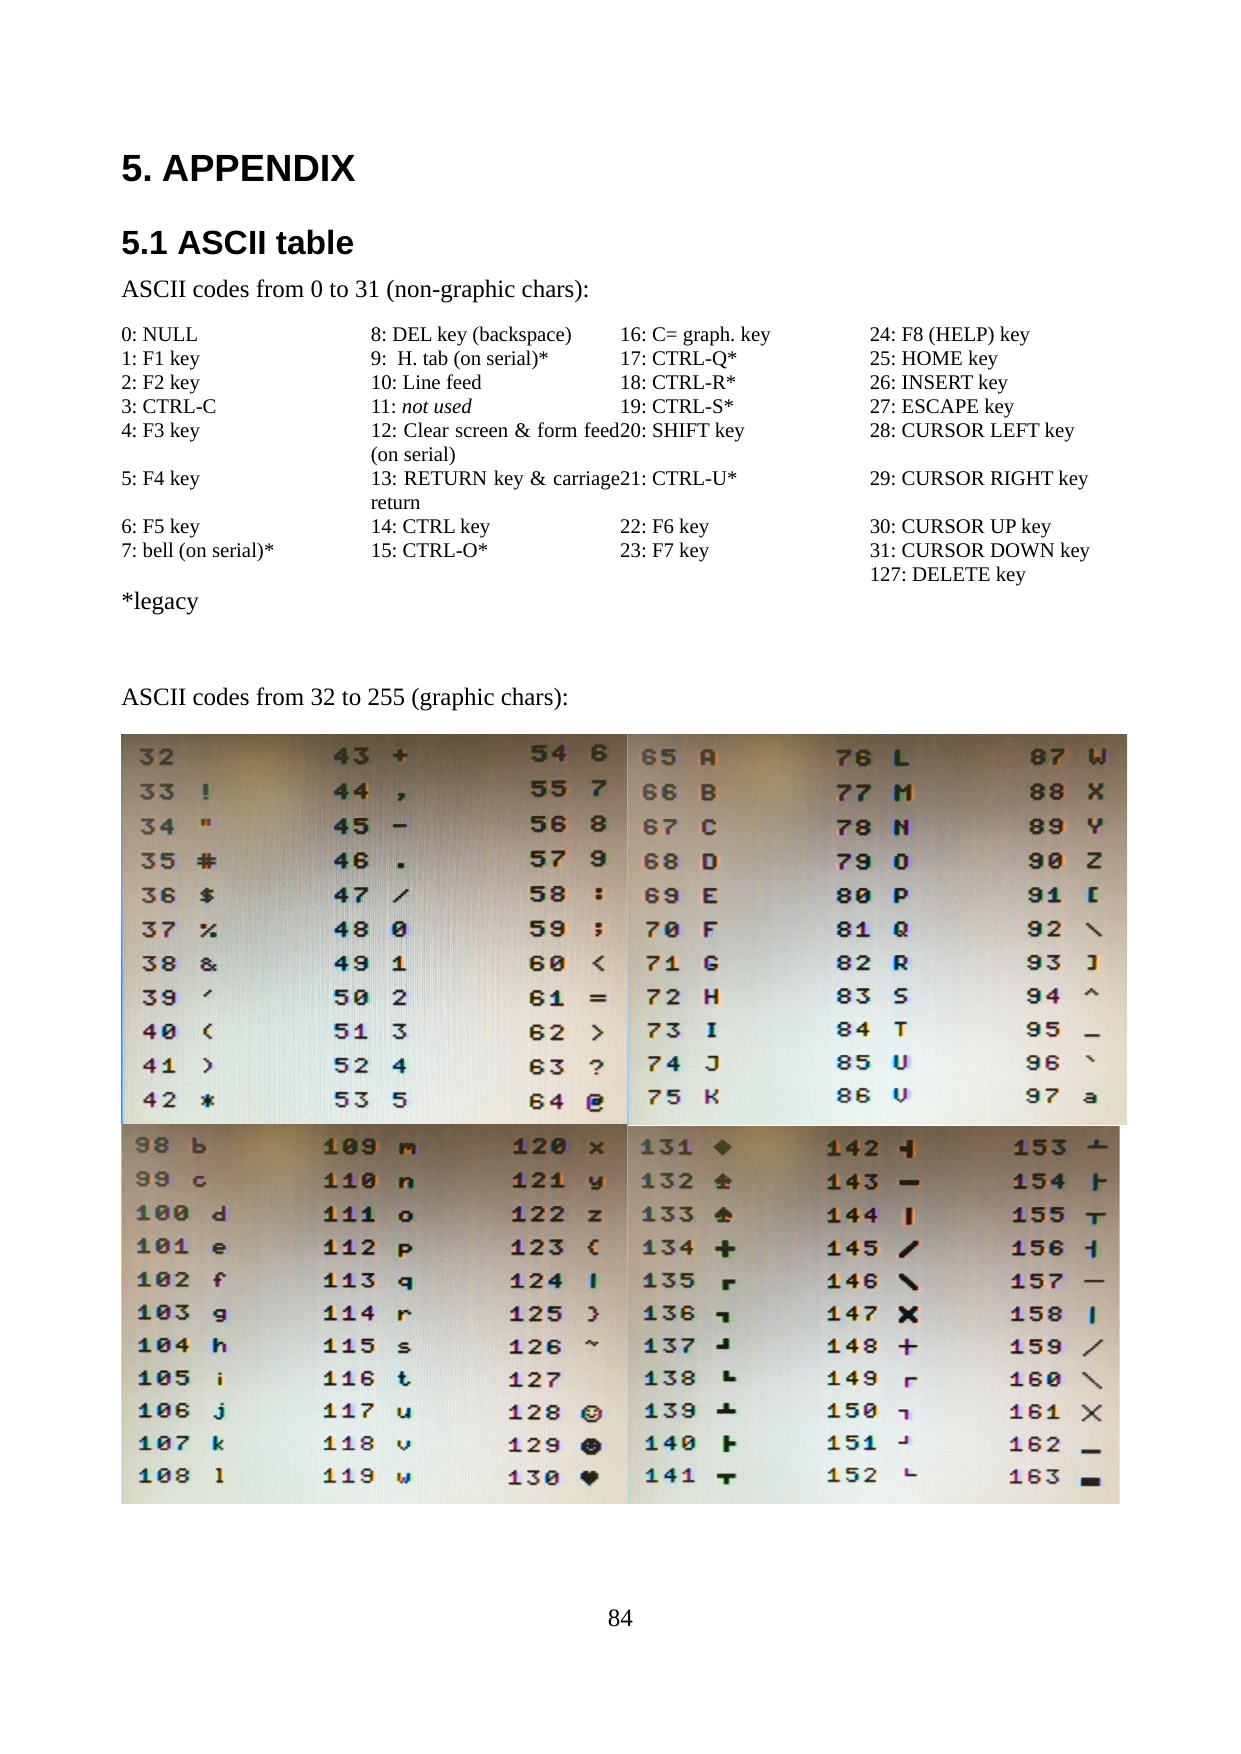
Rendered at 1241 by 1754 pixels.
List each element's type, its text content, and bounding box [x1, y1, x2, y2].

table_cell 20: SHIFT key [620, 418, 869, 466]
table_cell 19: CTRL-S* [620, 394, 869, 418]
subtitle 5. APPENDIX [121, 146, 1119, 190]
table_cell 1: F1 key [121, 346, 371, 370]
table_cell 15: CTRL-O* [371, 538, 620, 562]
table_cell 13: RETURN key & carriage return [371, 466, 620, 514]
table_cell 11: not used [371, 394, 620, 418]
table_cell 6: F5 key [121, 514, 371, 538]
table_cell 22: F6 key [620, 514, 869, 538]
table_cell 4: F3 key [121, 418, 371, 466]
table_cell 127: DELETE key [870, 563, 1119, 586]
table_header 0: NULL [121, 322, 371, 346]
table_cell 31: CURSOR DOWN key [870, 538, 1119, 562]
table_cell 23: F7 key [620, 538, 869, 562]
table_cell 14: CTRL key [371, 514, 620, 538]
table_cell 7: bell (on serial)* [121, 538, 371, 562]
table_cell 3: CTRL-C [121, 394, 371, 418]
table_cell 10: Line feed [371, 370, 620, 394]
subtitle 5.1 ASCII table [121, 223, 1119, 262]
table_cell 18: CTRL-R* [620, 370, 869, 394]
picture [121, 734, 1128, 1504]
table_cell 30: CURSOR UP key [870, 514, 1119, 538]
table_cell 2: F2 key [121, 370, 371, 394]
table_cell 26: INSERT key [870, 370, 1119, 394]
table_cell [121, 563, 371, 586]
table_cell 27: ESCAPE key [870, 394, 1119, 418]
table_cell 12: Clear screen & form feed (on serial) [371, 418, 620, 466]
table_cell [620, 563, 869, 586]
table_cell 28: CURSOR LEFT key [870, 418, 1119, 466]
text *legacy [121, 586, 1119, 615]
table_header 16: C= graph. key [620, 322, 869, 346]
table_cell 17: CTRL-Q* [620, 346, 869, 370]
text ASCII codes from 32 to 255 (graphic chars): [121, 682, 1119, 710]
text ASCII codes from 0 to 31 (non-graphic chars): [121, 274, 1119, 303]
table_header 24: F8 (HELP) key [870, 322, 1119, 346]
table_cell 25: HOME key [870, 346, 1119, 370]
table_header 8: DEL key (backspace) [371, 322, 620, 346]
table_cell 5: F4 key [121, 466, 371, 514]
table_cell 21: CTRL-U* [620, 466, 869, 514]
table_cell 9: H. tab (on serial)* [371, 346, 620, 370]
table_cell 29: CURSOR RIGHT key [870, 466, 1119, 514]
table_cell [371, 563, 620, 586]
